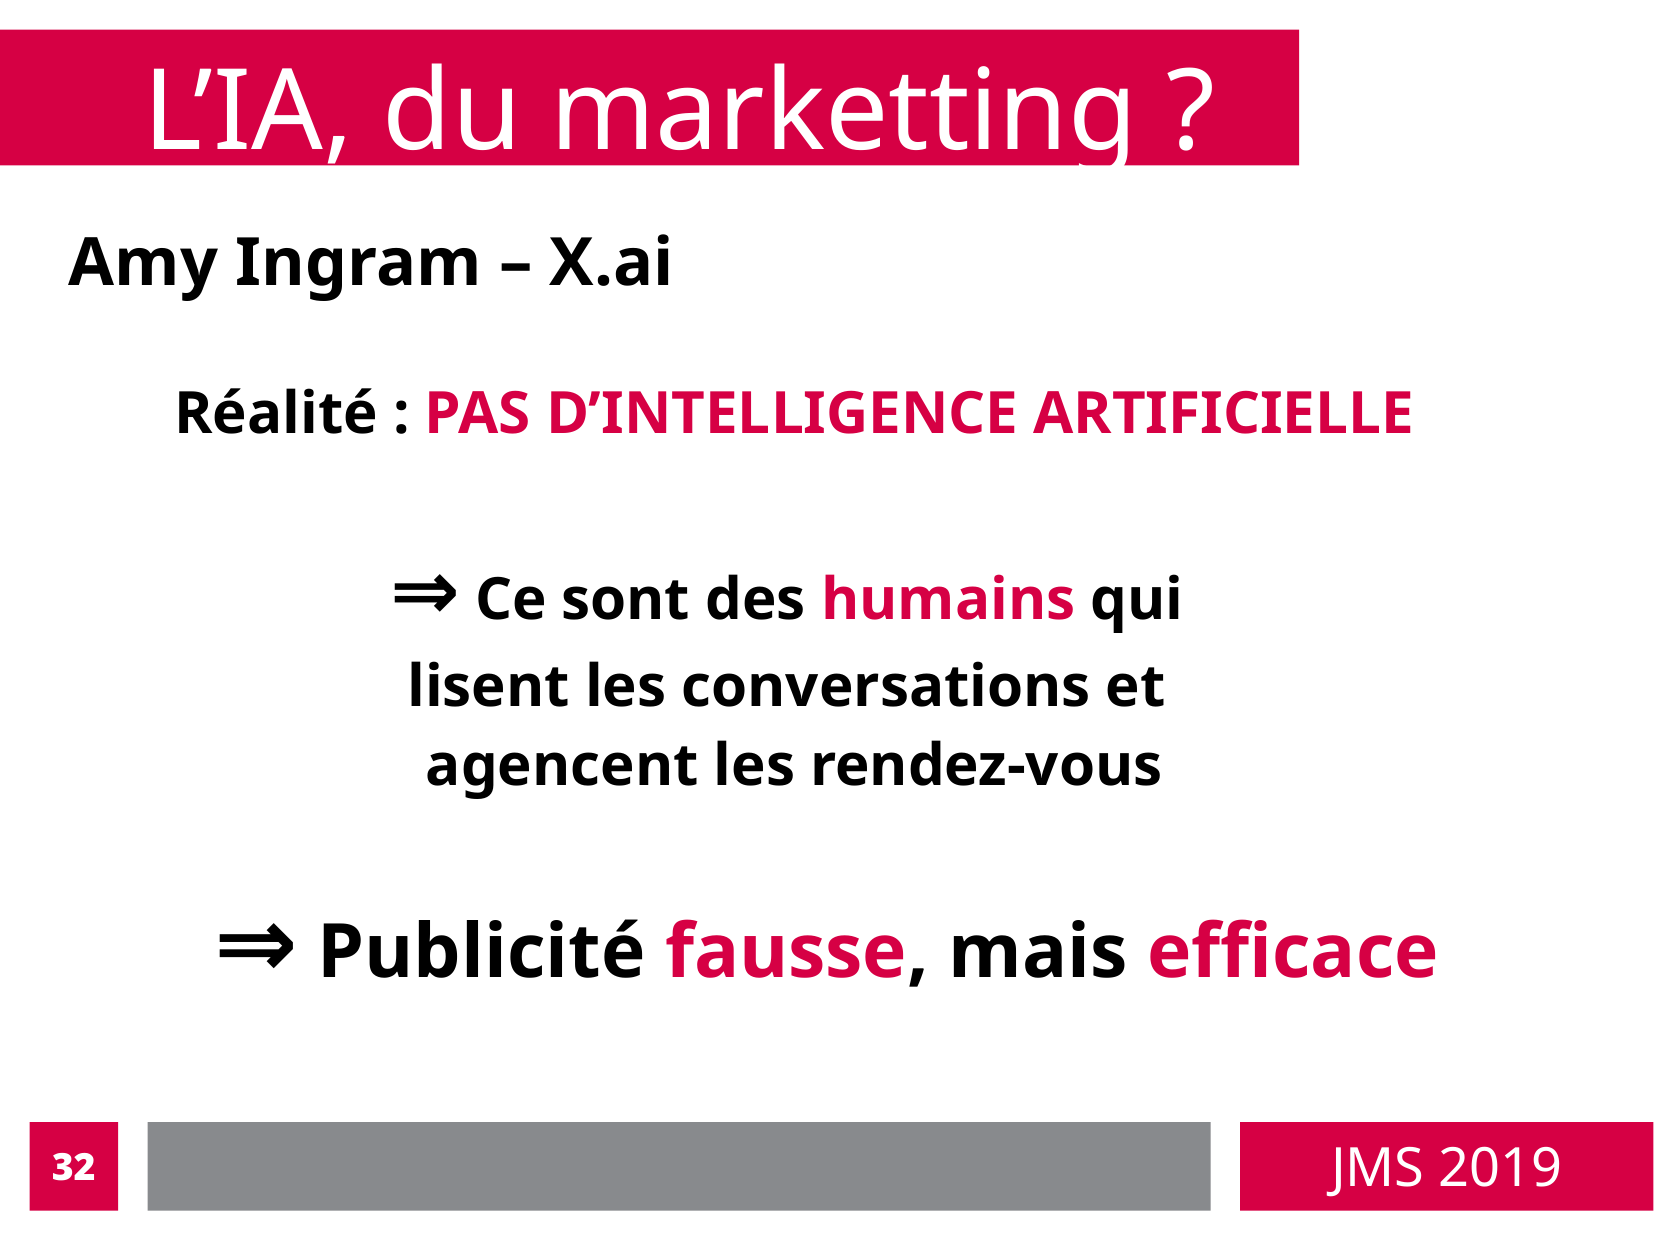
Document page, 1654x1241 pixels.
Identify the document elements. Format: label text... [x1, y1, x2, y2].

text_box ⇒ Publicité fausse, mais efficace [53, 844, 1601, 1034]
text_box Amy Ingram – X.ai [0, 178, 795, 461]
title L’IA, du marketting ? [0, 29, 1229, 178]
text_box Réalité : PAS D’INTELLIGENCE ARTIFICIELLE ⇒ Ce sont des humains qui lisent les conversations et agencent les rendez-vous [59, 395, 1530, 779]
